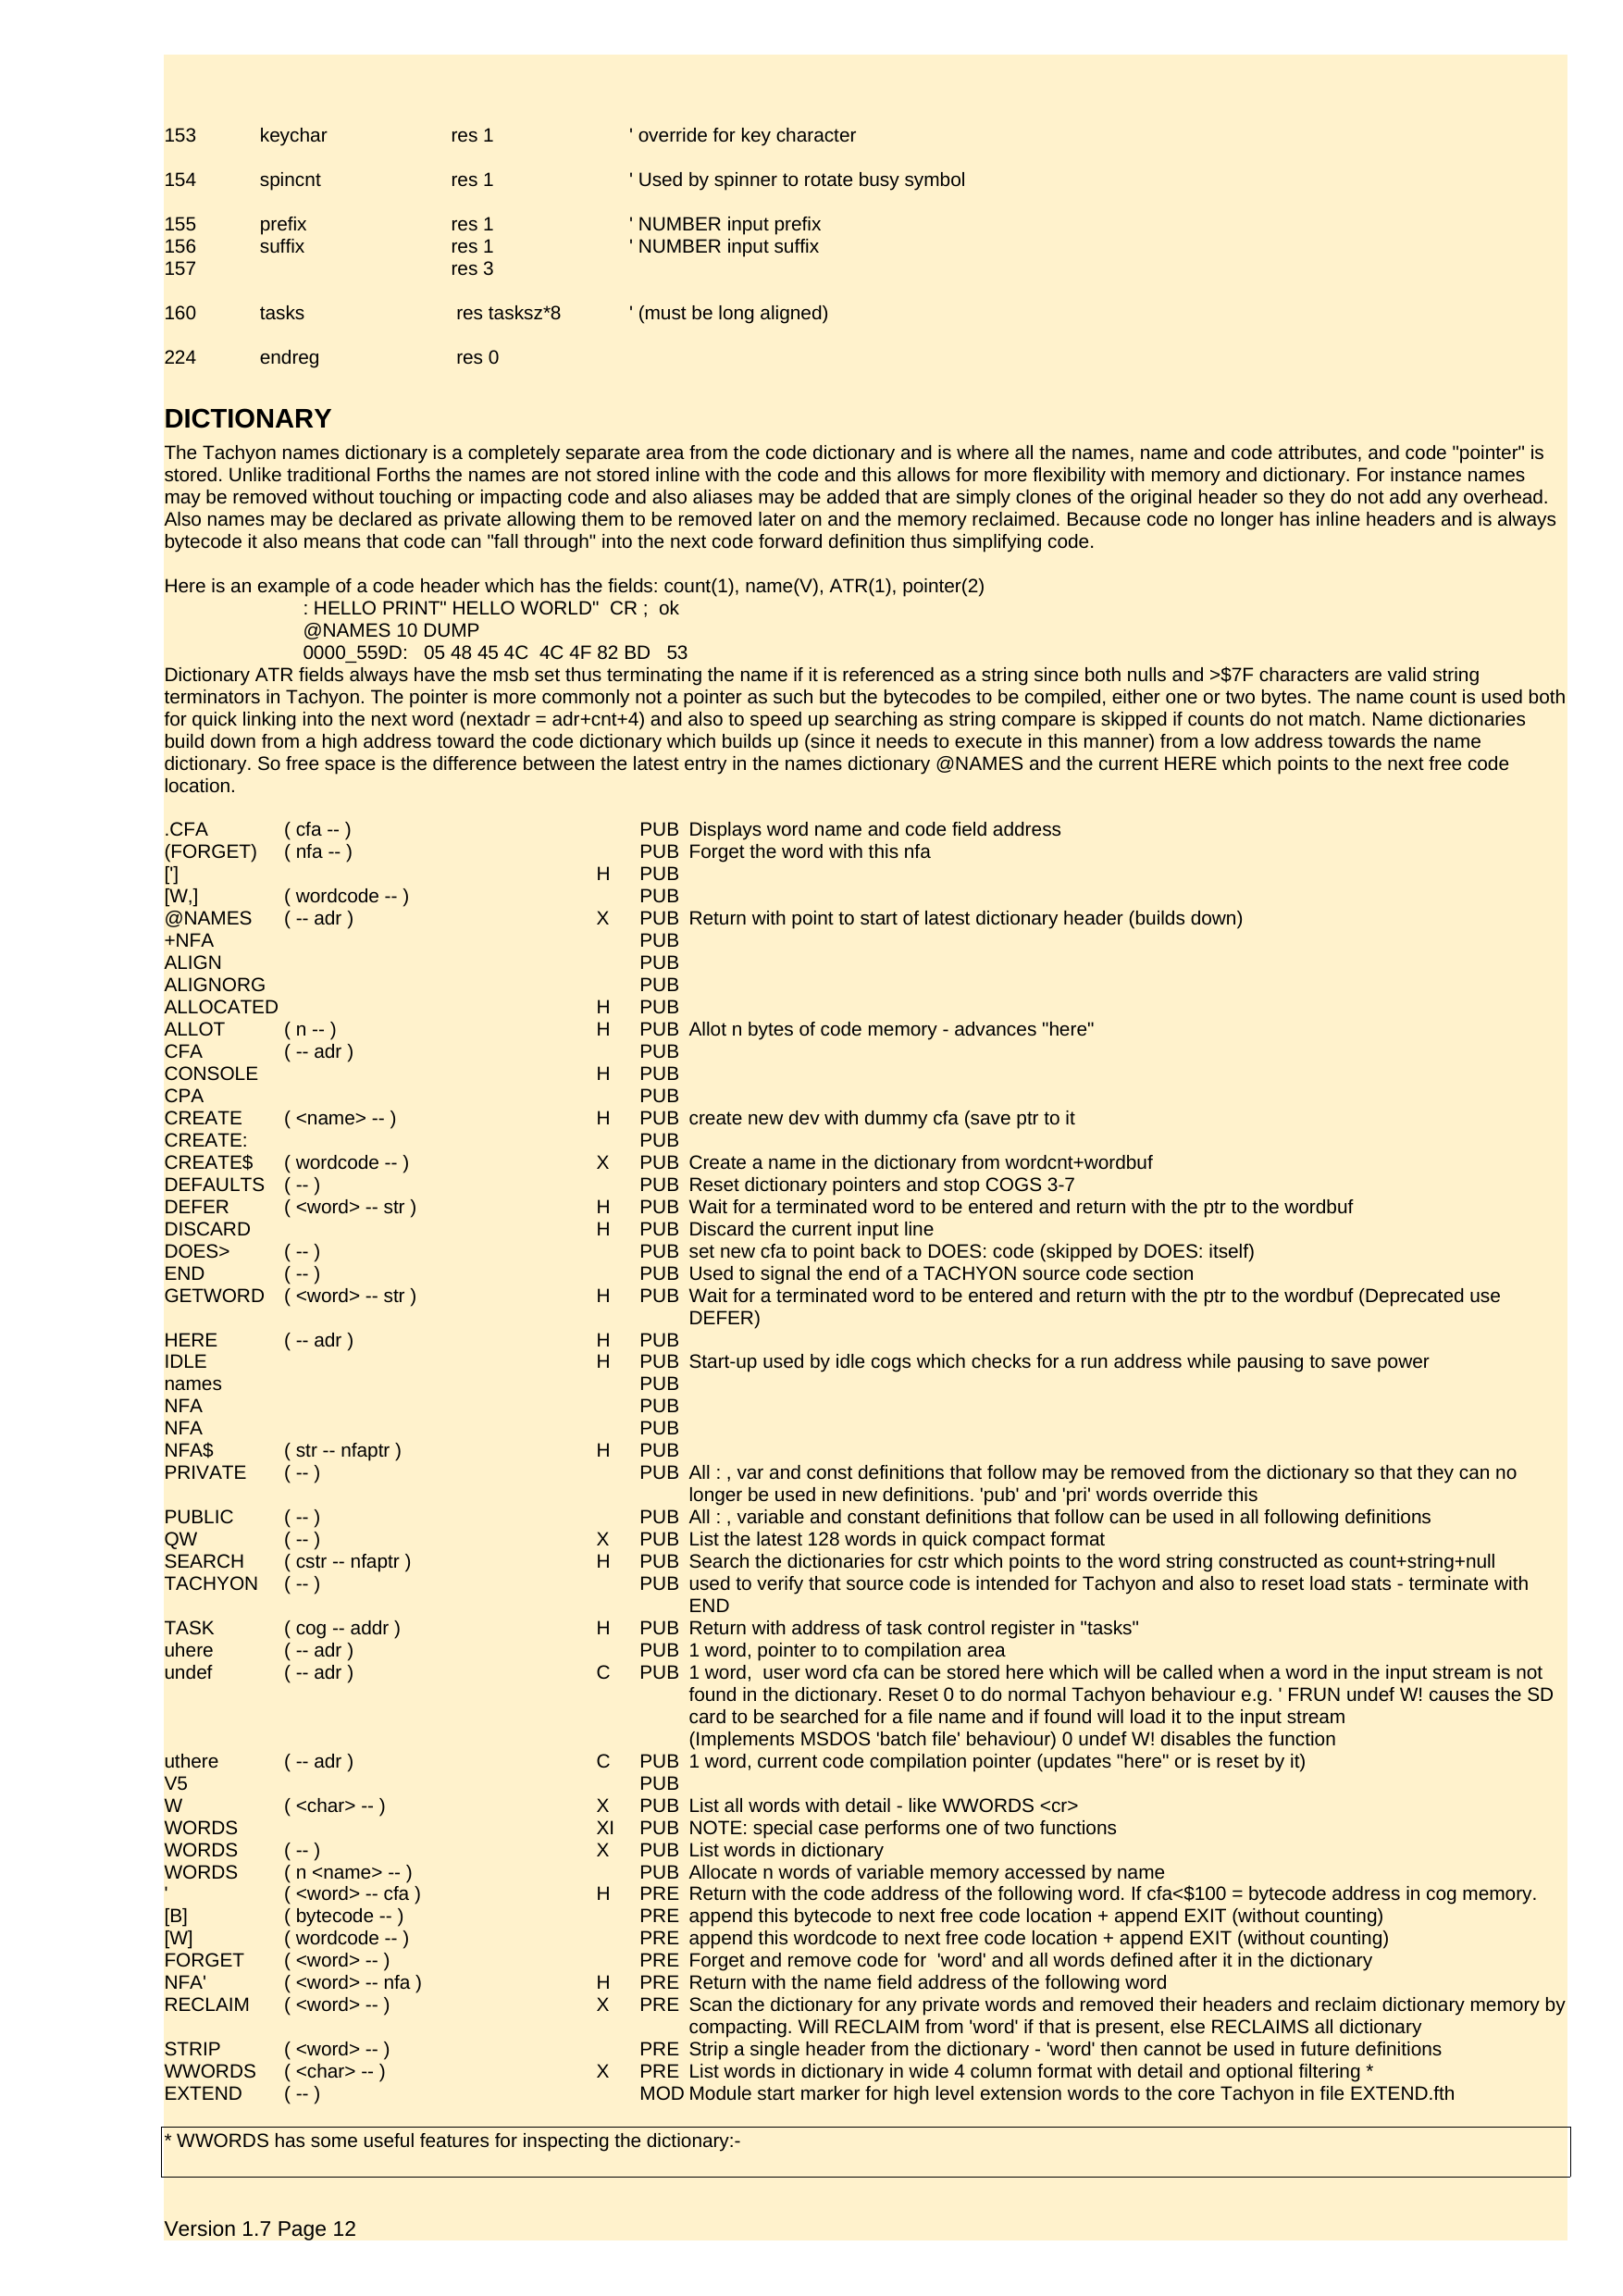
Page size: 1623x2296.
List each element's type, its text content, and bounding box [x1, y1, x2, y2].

table_cell X [596, 1838, 639, 1860]
table_cell PUB [639, 1572, 688, 1617]
table_cell Forget and remove code for 'word' and all words defined after it in the dictionary [688, 1949, 1567, 1971]
table_cell [284, 1395, 596, 1417]
table_cell PUB [639, 1838, 688, 1860]
table_cell ( -- adr ) [284, 1639, 596, 1661]
table_cell H [596, 1882, 639, 1905]
table_cell PUB [639, 1617, 688, 1639]
table_cell NFA$ [164, 1439, 284, 1461]
table_cell ( bytecode -- ) [284, 1905, 596, 1927]
text 156 suffix res 1 ' NUMBER input suffix [164, 235, 1567, 257]
table_cell ( -- ) [284, 1262, 596, 1284]
table_cell CFA [164, 1040, 284, 1062]
table_cell PRE [639, 1882, 688, 1905]
table_cell H [596, 1018, 639, 1040]
table_cell PUB [639, 1506, 688, 1528]
table_cell [284, 1129, 596, 1151]
table_cell ALIGNORG [164, 974, 284, 996]
table_cell PUB [639, 1750, 688, 1771]
table_cell ( cstr -- nfaptr ) [284, 1550, 596, 1572]
table_cell PUB [639, 974, 688, 996]
table_cell XI [596, 1817, 639, 1838]
table_cell CPA [164, 1085, 284, 1107]
table_cell PUBLIC [164, 1506, 284, 1528]
table_cell ( n <name> -- ) [284, 1860, 596, 1882]
table_cell [688, 1129, 1567, 1151]
table_cell append this bytecode to next free code location + append EXIT (without counting) [688, 1905, 1567, 1927]
table_cell PRE [639, 1927, 688, 1949]
table_cell TACHYON [164, 1572, 284, 1617]
table_cell [284, 1372, 596, 1395]
table_cell uhere [164, 1639, 284, 1661]
table_cell [688, 1372, 1567, 1395]
table_cell END [164, 1262, 284, 1284]
table_cell PRE [639, 2038, 688, 2060]
table_cell [596, 2038, 639, 2060]
table_cell QW [164, 1528, 284, 1550]
table_cell ' [164, 1882, 284, 1905]
table_cell ( <name> -- ) [284, 1107, 596, 1129]
table_cell Wait for a terminated word to be entered and return with the ptr to the wordbuf (Deprecated use DEFER) [688, 1285, 1567, 1328]
table_cell PUB [639, 1328, 688, 1350]
table_cell ( <word> -- str ) [284, 1285, 596, 1328]
table_cell Allot n bytes of code memory - advances "here" [688, 1018, 1567, 1040]
table_cell PRE [639, 1993, 688, 2038]
text 155 prefix res 1 ' NUMBER input prefix [164, 213, 1567, 235]
table_cell GETWORD [164, 1285, 284, 1328]
table_cell ALLOCATED [164, 996, 284, 1018]
table_cell ( -- ) [284, 1461, 596, 1506]
table_cell X [596, 2060, 639, 2082]
text 160 tasks res tasksz*8 ' (must be long aligned) [164, 302, 1567, 324]
table_cell X [596, 1993, 639, 2038]
table_cell ( -- ) [284, 1506, 596, 1528]
table_cell [596, 1949, 639, 1971]
table_cell Strip a single header from the dictionary - 'word' then cannot be used in future definitions [688, 2038, 1567, 2060]
table_cell ( -- ) [284, 1838, 596, 1860]
table_cell [284, 951, 596, 974]
table_cell NFA' [164, 1971, 284, 1993]
table_cell PUB [639, 1528, 688, 1550]
table_cell PUB [639, 1439, 688, 1461]
text Here is an example of a code header which has the fields: count(1), name(V), ATR(1), pointer(2) [164, 575, 1567, 597]
table_cell Return with address of task control register in "tasks" [688, 1617, 1567, 1639]
text 153 keychar res 1 ' override for key character [164, 124, 1567, 146]
table_cell [284, 1350, 596, 1372]
table_cell ( -- ) [284, 1173, 596, 1196]
table_cell H [596, 1218, 639, 1239]
table_cell [596, 840, 639, 863]
table_cell ( wordcode -- ) [284, 1151, 596, 1173]
table_cell [688, 929, 1567, 951]
table_cell [284, 996, 596, 1018]
table_cell 1 word, pointer to to compilation area [688, 1639, 1567, 1661]
table_cell used to verify that source code is intended for Tachyon and also to reset load stats - terminate with END [688, 1572, 1567, 1617]
table_cell ( n -- ) [284, 1018, 596, 1040]
table_cell uthere [164, 1750, 284, 1771]
table_cell ( <word> -- cfa ) [284, 1882, 596, 1905]
table_cell Module start marker for high level extension words to the core Tachyon in file EXTEND.fth [688, 2082, 1567, 2104]
table_cell [688, 1772, 1567, 1793]
table_cell DOES> [164, 1240, 284, 1261]
table_cell PUB [639, 1350, 688, 1372]
table_cell PUB [639, 1550, 688, 1572]
table_cell List words in dictionary in wide 4 column format with detail and optional filtering * [688, 2060, 1567, 2082]
table_cell [596, 1173, 639, 1196]
table_cell WORDS [164, 1838, 284, 1860]
table_cell All : , variable and constant definitions that follow can be used in all following definitions [688, 1506, 1567, 1528]
table_cell NOTE: special case performs one of two functions [688, 1817, 1567, 1838]
table_cell ( <word> -- str ) [284, 1196, 596, 1218]
table_cell H [596, 1196, 639, 1218]
table_cell All : , var and const definitions that follow may be removed from the dictionary so that they can no longer be used in new definitions. 'pub' and 'pri' words override this [688, 1461, 1567, 1506]
table_cell H [596, 863, 639, 885]
table_cell STRIP [164, 2038, 284, 2060]
table_cell 1 word, current code compilation pointer (updates "here" or is reset by it) [688, 1750, 1567, 1771]
table_cell PUB [639, 863, 688, 885]
table_cell CREATE$ [164, 1151, 284, 1173]
table_cell [688, 1395, 1567, 1417]
table_cell X [596, 907, 639, 929]
table_cell [596, 1417, 639, 1439]
table_cell [596, 885, 639, 907]
table_cell [596, 1860, 639, 1882]
table_cell [596, 1240, 639, 1261]
table_cell H [596, 1107, 639, 1129]
table_cell X [596, 1528, 639, 1550]
table_cell X [596, 1151, 639, 1173]
table_cell [596, 2082, 639, 2104]
table_cell [284, 1817, 596, 1838]
table_cell [596, 1040, 639, 1062]
table_cell WORDS [164, 1817, 284, 1838]
table_cell C [596, 1750, 639, 1771]
table_cell [596, 951, 639, 974]
table_cell [596, 929, 639, 951]
table_cell PUB [639, 885, 688, 907]
table_cell ( <char> -- ) [284, 2060, 596, 2082]
table_cell H [596, 996, 639, 1018]
table_cell [284, 1062, 596, 1085]
table_cell NFA [164, 1395, 284, 1417]
table_cell List all words with detail - like WWORDS <cr> [688, 1794, 1567, 1816]
table_cell ( nfa -- ) [284, 840, 596, 863]
table_cell H [596, 1062, 639, 1085]
table_cell PUB [639, 1107, 688, 1129]
table_cell [596, 1572, 639, 1617]
text 0000_559D: 05 48 45 4C 4C 4F 82 BD 53 [164, 641, 1567, 664]
table_cell H [596, 1439, 639, 1461]
table_cell W [164, 1794, 284, 1816]
table_cell PUB [639, 1262, 688, 1284]
table_cell ( -- adr ) [284, 1328, 596, 1350]
table_cell H [596, 1617, 639, 1639]
table_cell SEARCH [164, 1550, 284, 1572]
table_cell MOD [639, 2082, 688, 2104]
table_cell [688, 1417, 1567, 1439]
table_cell [596, 1506, 639, 1528]
table_cell PRE [639, 1949, 688, 1971]
table_cell Start-up used by idle cogs which checks for a run address while pausing to save power [688, 1350, 1567, 1372]
table_cell Wait for a terminated word to be entered and return with the ptr to the wordbuf [688, 1196, 1567, 1218]
table_cell ( wordcode -- ) [284, 1927, 596, 1949]
table_cell CONSOLE [164, 1062, 284, 1085]
table_cell PUB [639, 1285, 688, 1328]
table_cell ( -- adr ) [284, 1661, 596, 1750]
table_cell PUB [639, 1772, 688, 1793]
table_cell Forget the word with this nfa [688, 840, 1567, 863]
table_cell PUB [639, 1860, 688, 1882]
table_cell PRE [639, 2060, 688, 2082]
table_header Displays word name and code field address [688, 818, 1567, 840]
table_cell ( -- adr ) [284, 1040, 596, 1062]
text * WWORDS has some useful features for inspecting the dictionary:- [162, 2128, 1570, 2152]
table_cell CREATE: [164, 1129, 284, 1151]
table_cell ( -- ) [284, 2082, 596, 2104]
table_cell PRE [639, 1905, 688, 1927]
table_cell ( str -- nfaptr ) [284, 1439, 596, 1461]
table_cell V5 [164, 1772, 284, 1793]
table_cell [284, 929, 596, 951]
table_cell [596, 1395, 639, 1417]
table_cell ( cog -- addr ) [284, 1617, 596, 1639]
text 224 endreg res 0 [164, 346, 1567, 368]
table_cell 1 word, user word cfa can be stored here which will be called when a word in the input stream is not found in the dictionary. Reset 0 to do normal Tachyon behaviour e.g. ' FRUN undef W! causes the SD card to be searched for a file name and if found will load it to the input stream (Implements MSDOS 'batch file' behaviour) 0 undef W! disables the function [688, 1661, 1567, 1750]
table_cell WORDS [164, 1860, 284, 1882]
table_cell (FORGET) [164, 840, 284, 863]
table_cell Return with the code address of the following word. If cfa<$100 = bytecode address in cog memory. [688, 1882, 1567, 1905]
table_cell ( <word> -- ) [284, 1949, 596, 1971]
table_cell [596, 1262, 639, 1284]
table_cell PRE [639, 1971, 688, 1993]
table_cell PUB [639, 1661, 688, 1750]
table_cell Allocate n words of variable memory accessed by name [688, 1860, 1567, 1882]
table_cell Create a name in the dictionary from wordcnt+wordbuf [688, 1151, 1567, 1173]
table_cell PUB [639, 907, 688, 929]
table_cell [688, 1085, 1567, 1107]
table_cell [688, 951, 1567, 974]
table_cell TASK [164, 1617, 284, 1639]
table_cell [688, 1328, 1567, 1350]
text 157 res 3 [164, 257, 1567, 279]
table_cell [284, 1417, 596, 1439]
table_cell [W,] [164, 885, 284, 907]
table_cell names [164, 1372, 284, 1395]
table_cell H [596, 1350, 639, 1372]
table_header .CFA [164, 818, 284, 840]
table_cell PUB [639, 1062, 688, 1085]
table_cell ( -- ) [284, 1572, 596, 1617]
table_cell [284, 1218, 596, 1239]
table_cell [688, 1040, 1567, 1062]
table_cell H [596, 1328, 639, 1350]
table_cell DEFAULTS [164, 1173, 284, 1196]
table_cell @NAMES [164, 907, 284, 929]
table_cell NFA [164, 1417, 284, 1439]
table_cell PUB [639, 996, 688, 1018]
table_cell [688, 885, 1567, 907]
table_cell ( -- ) [284, 1240, 596, 1261]
table_cell [596, 1905, 639, 1927]
table_cell +NFA [164, 929, 284, 951]
table_cell PUB [639, 1639, 688, 1661]
table_cell X [596, 1794, 639, 1816]
table_cell ( wordcode -- ) [284, 885, 596, 907]
table_cell [688, 996, 1567, 1018]
table_cell PUB [639, 840, 688, 863]
table_cell ( <word> -- ) [284, 1993, 596, 2038]
table_cell PRIVATE [164, 1461, 284, 1506]
table_header ( cfa -- ) [284, 818, 596, 840]
table_cell Used to signal the end of a TACHYON source code section [688, 1262, 1567, 1284]
table_cell PUB [639, 1372, 688, 1395]
table_cell List the latest 128 words in quick compact format [688, 1528, 1567, 1550]
text @NAMES 10 DUMP [164, 619, 1567, 641]
table_cell PUB [639, 1129, 688, 1151]
table_cell PUB [639, 1817, 688, 1838]
table_cell PUB [639, 951, 688, 974]
text : HELLO PRINT" HELLO WORLD" CR ; ok [164, 597, 1567, 619]
table_cell DISCARD [164, 1218, 284, 1239]
table_cell [B] [164, 1905, 284, 1927]
table_cell H [596, 1285, 639, 1328]
table_cell PUB [639, 1040, 688, 1062]
table_cell PUB [639, 1196, 688, 1218]
table_cell set new cfa to point back to DOES: code (skipped by DOES: itself) [688, 1240, 1567, 1261]
table_cell DEFER [164, 1196, 284, 1218]
text 154 spincnt res 1 ' Used by spinner to rotate busy symbol [164, 168, 1567, 191]
table_cell EXTEND [164, 2082, 284, 2104]
table_cell ( -- adr ) [284, 1750, 596, 1771]
text The Tachyon names dictionary is a completely separate area from the code dictionary and is where all the names, name and code attributes, and code "pointer" is stored. Unlike traditional Forths the names are not stored inline with the code and this allows for more flexibility with memory and dictionary. For instance names may be removed without touching or impacting code and also aliases may be added that are simply clones of the original header so they do not add any overhead. Also names may be declared as private allowing them to be removed later on and the memory reclaimed. Because code no longer has inline headers and is always bytecode it also means that code can "fall through" into the next code forward definition thus simplifying code. [164, 441, 1567, 552]
table_cell C [596, 1661, 639, 1750]
table_cell [688, 1439, 1567, 1461]
table_cell List words in dictionary [688, 1838, 1567, 1860]
table_cell HERE [164, 1328, 284, 1350]
table_cell ALLOT [164, 1018, 284, 1040]
table_cell [596, 1461, 639, 1506]
table_cell [596, 1129, 639, 1151]
table_cell PUB [639, 1085, 688, 1107]
table_header [596, 818, 639, 840]
table_cell [596, 1639, 639, 1661]
table_cell PUB [639, 1240, 688, 1261]
table_cell Return with point to start of latest dictionary header (builds down) [688, 907, 1567, 929]
table_cell PUB [639, 1151, 688, 1173]
table_cell create new dev with dummy cfa (save ptr to it [688, 1107, 1567, 1129]
table_cell Reset dictionary pointers and stop COGS 3-7 [688, 1173, 1567, 1196]
table_cell append this wordcode to next free code location + append EXIT (without counting) [688, 1927, 1567, 1949]
table_cell ALIGN [164, 951, 284, 974]
table_cell Return with the name field address of the following word [688, 1971, 1567, 1993]
table_cell IDLE [164, 1350, 284, 1372]
table_cell Search the dictionaries for cstr which points to the word string constructed as count+string+null [688, 1550, 1567, 1572]
table_cell [284, 863, 596, 885]
table_cell [596, 1372, 639, 1395]
table_cell ['] [164, 863, 284, 885]
table_cell PUB [639, 1173, 688, 1196]
table_cell [284, 1772, 596, 1793]
table_cell [596, 974, 639, 996]
table_cell [596, 1927, 639, 1949]
table_cell ( <char> -- ) [284, 1794, 596, 1816]
table_header PUB [639, 818, 688, 840]
table_cell [688, 863, 1567, 885]
subtitle DICTIONARY [164, 403, 1567, 434]
table_cell PUB [639, 1018, 688, 1040]
table_cell [W] [164, 1927, 284, 1949]
table_cell [284, 974, 596, 996]
table_cell PUB [639, 1461, 688, 1506]
table_cell ( -- adr ) [284, 907, 596, 929]
table_cell Discard the current input line [688, 1218, 1567, 1239]
table_cell RECLAIM [164, 1993, 284, 2038]
table_cell PUB [639, 1218, 688, 1239]
table_cell [688, 1062, 1567, 1085]
table_cell PUB [639, 929, 688, 951]
text Dictionary ATR fields always have the msb set thus terminating the name if it is referenced as a string since both nulls and >$7F characters are valid string terminators in Tachyon. The pointer is more commonly not a pointer as such but the bytecodes to be compiled, either one or two bytes. The name count is used both for quick linking into the next word (nextadr = adr+cnt+4) and also to speed up searching as string compare is skipped if counts do not match. Name dictionaries build down from a high address toward the code dictionary which builds up (since it needs to execute in this manner) from a low address towards the name dictionary. So free space is the difference between the latest entry in the names dictionary @NAMES and the current HERE which points to the next free code location. [164, 664, 1567, 796]
table_cell PUB [639, 1395, 688, 1417]
table_cell [596, 1085, 639, 1107]
table_cell WWORDS [164, 2060, 284, 2082]
table_cell PUB [639, 1417, 688, 1439]
table_cell [596, 1772, 639, 1793]
table_cell undef [164, 1661, 284, 1750]
table_cell CREATE [164, 1107, 284, 1129]
table_cell ( <word> -- nfa ) [284, 1971, 596, 1993]
table_cell FORGET [164, 1949, 284, 1971]
table_cell PUB [639, 1794, 688, 1816]
table_cell Scan the dictionary for any private words and removed their headers and reclaim dictionary memory by compacting. Will RECLAIM from 'word' if that is present, else RECLAIMS all dictionary [688, 1993, 1567, 2038]
table_cell ( -- ) [284, 1528, 596, 1550]
table_cell [284, 1085, 596, 1107]
table_cell H [596, 1550, 639, 1572]
table_cell [688, 974, 1567, 996]
table_cell H [596, 1971, 639, 1993]
table_cell ( <word> -- ) [284, 2038, 596, 2060]
